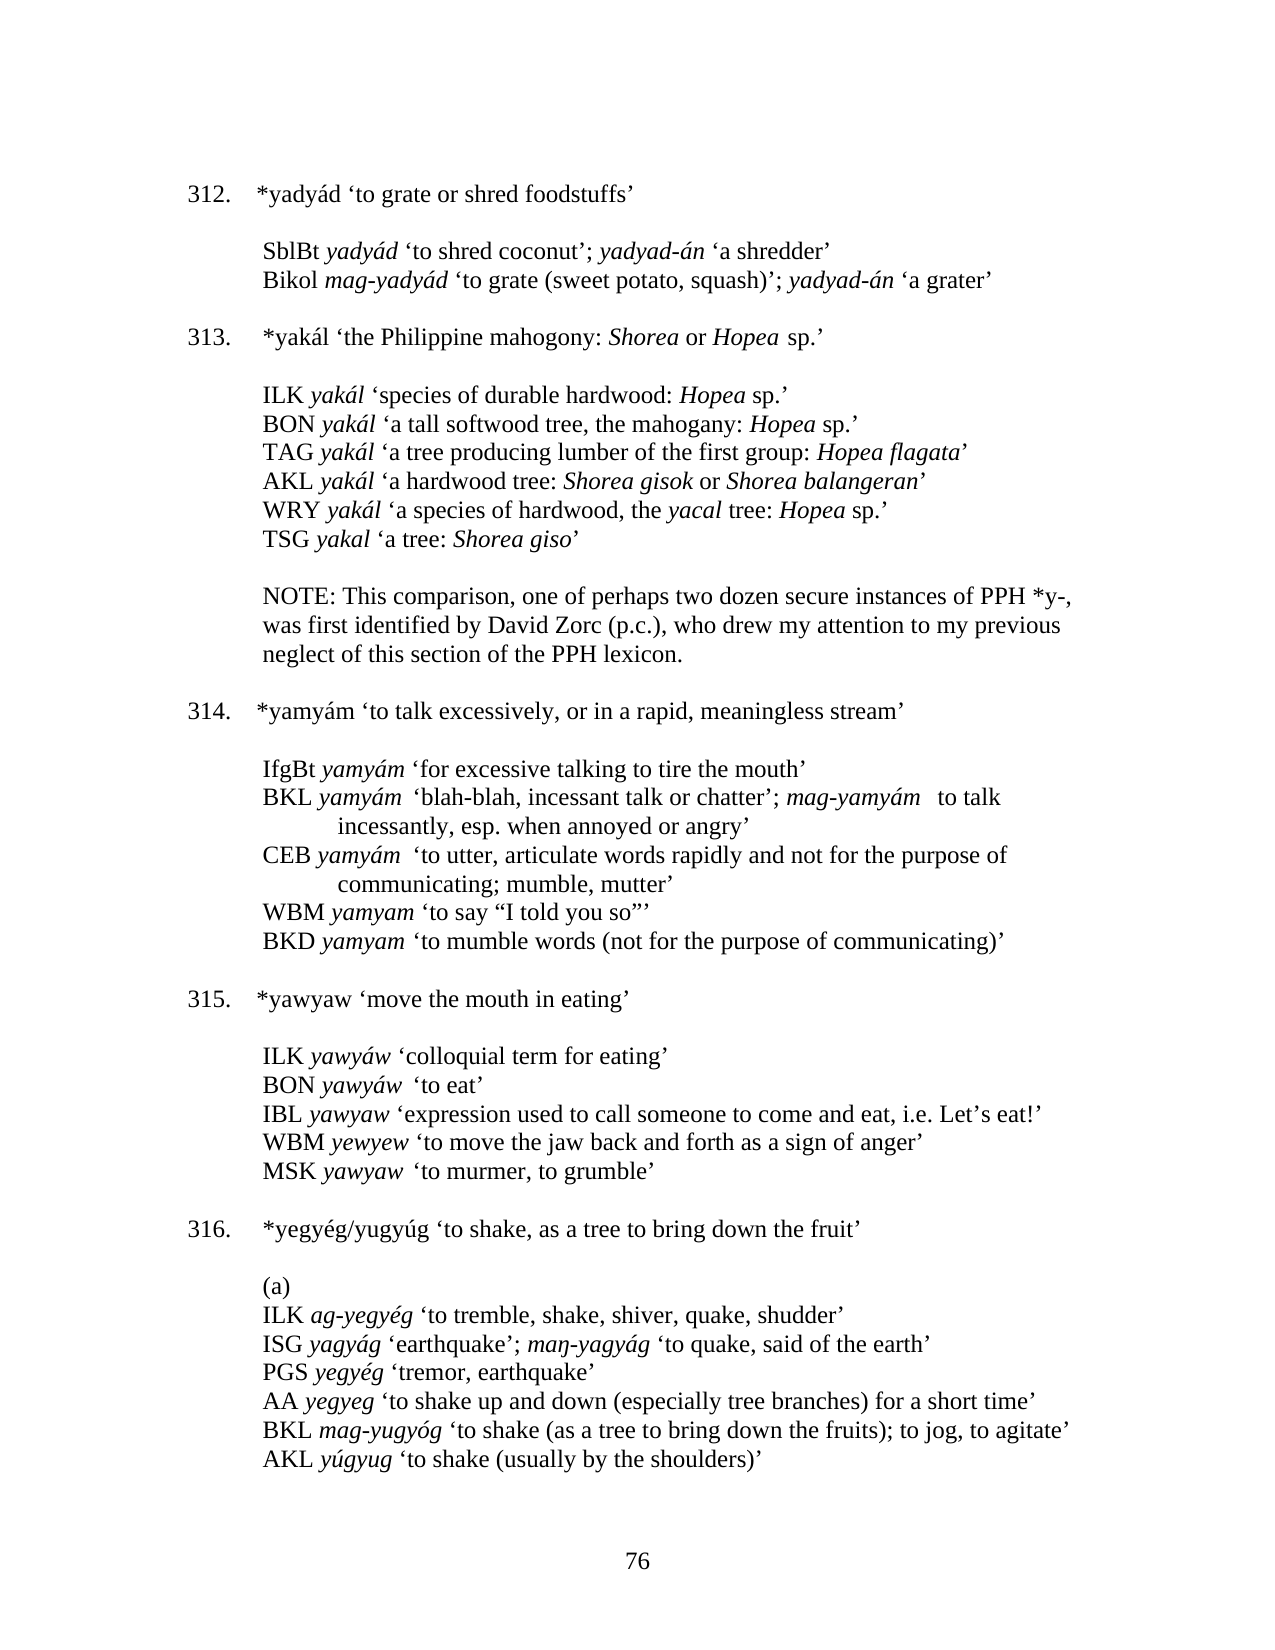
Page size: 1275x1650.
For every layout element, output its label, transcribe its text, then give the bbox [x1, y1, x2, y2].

text 314. *yamyám ‘to talk excessively, or in a rapid, meaningless stream’ [187, 696, 1087, 725]
text 313. *yakál ‘the Philippine mahogony: Shorea or Hopea sp.’ [187, 322, 1087, 351]
text AKL yakál ‘a hardwood tree: Shorea gisok or Shorea balangeran’ [187, 466, 1087, 495]
text WRY yakál ‘a species of hardwood, the yacal tree: Hopea sp.’ [187, 495, 1087, 524]
text BKD yamyam ‘to mumble words (not for the purpose of communicating)’ [187, 926, 1087, 955]
text BON yawyáw ‘to eat’ [187, 1070, 1087, 1099]
text ILK ag-yegyég ‘to tremble, shake, shiver, quake, shudder’ [187, 1300, 1087, 1329]
text MSK yawyaw ‘to murmer, to grumble’ [187, 1156, 1087, 1185]
text AA yegyeg ‘to shake up and down (especially tree branches) for a short time’ [187, 1386, 1087, 1415]
text AKL yúgyug ‘to shake (usually by the shoulders)’ [187, 1444, 1087, 1472]
text BKL yamyám ‘blah-blah, incessant talk or chatter’; mag-yamyám to talk [187, 782, 1087, 811]
text NOTE: This comparison, one of perhaps two dozen secure instances of PPH *y-, was first identified by David Zorc (p.c.), who drew my attention to my previous neglect of this section of the PPH lexicon. [262, 581, 1087, 667]
text TAG yakál ‘a tree producing lumber of the first group: Hopea flagata’ [187, 437, 1087, 466]
text IfgBt yamyám ‘for excessive talking to tire the mouth’ [187, 754, 1087, 782]
text Bikol mag-yadyád ‘to grate (sweet potato, squash)’; yadyad-án ‘a grater’ [187, 265, 1087, 294]
text ILK yawyáw ‘colloquial term for eating’ [187, 1041, 1087, 1070]
text BON yakál ‘a tall softwood tree, the mahogany: Hopea sp.’ [187, 409, 1087, 437]
text WBM yewyew ‘to move the jaw back and forth as a sign of anger’ [187, 1127, 1087, 1156]
text 312. *yadyád ‘to grate or shred foodstuffs’ [187, 179, 1087, 207]
text communicating; mumble, mutter’ [187, 869, 1087, 897]
text CEB yamyám ‘to utter, articulate words rapidly and not for the purpose of [187, 840, 1087, 869]
text incessantly, esp. when annoyed or angry’ [187, 811, 1087, 840]
text 315. *yawyaw ‘move the mouth in eating’ [187, 984, 1087, 1012]
text BKL mag-yugyóg ‘to shake (as a tree to bring down the fruits); to jog, to agitate’ [187, 1415, 1087, 1444]
text SblBt yadyád ‘to shred coconut’; yadyad-án ‘a shredder’ [187, 236, 1087, 265]
text WBM yamyam ‘to say “I told you so”’ [187, 897, 1087, 926]
text TSG yakal ‘a tree: Shorea giso’ [187, 524, 1087, 552]
text ILK yakál ‘species of durable hardwood: Hopea sp.’ [187, 380, 1087, 409]
text IBL yawyaw ‘expression used to call someone to come and eat, i.e. Let’s eat!’ [187, 1099, 1087, 1127]
text PGS yegyég ‘tremor, earthquake’ [187, 1357, 1087, 1386]
text 316. *yegyég/yugyúg ‘to shake, as a tree to bring down the fruit’ [187, 1214, 1087, 1242]
text (a) [187, 1271, 1087, 1300]
text ISG yagyág ‘earthquake’; maŋ-yagyág ‘to quake, said of the earth’ [187, 1329, 1087, 1357]
